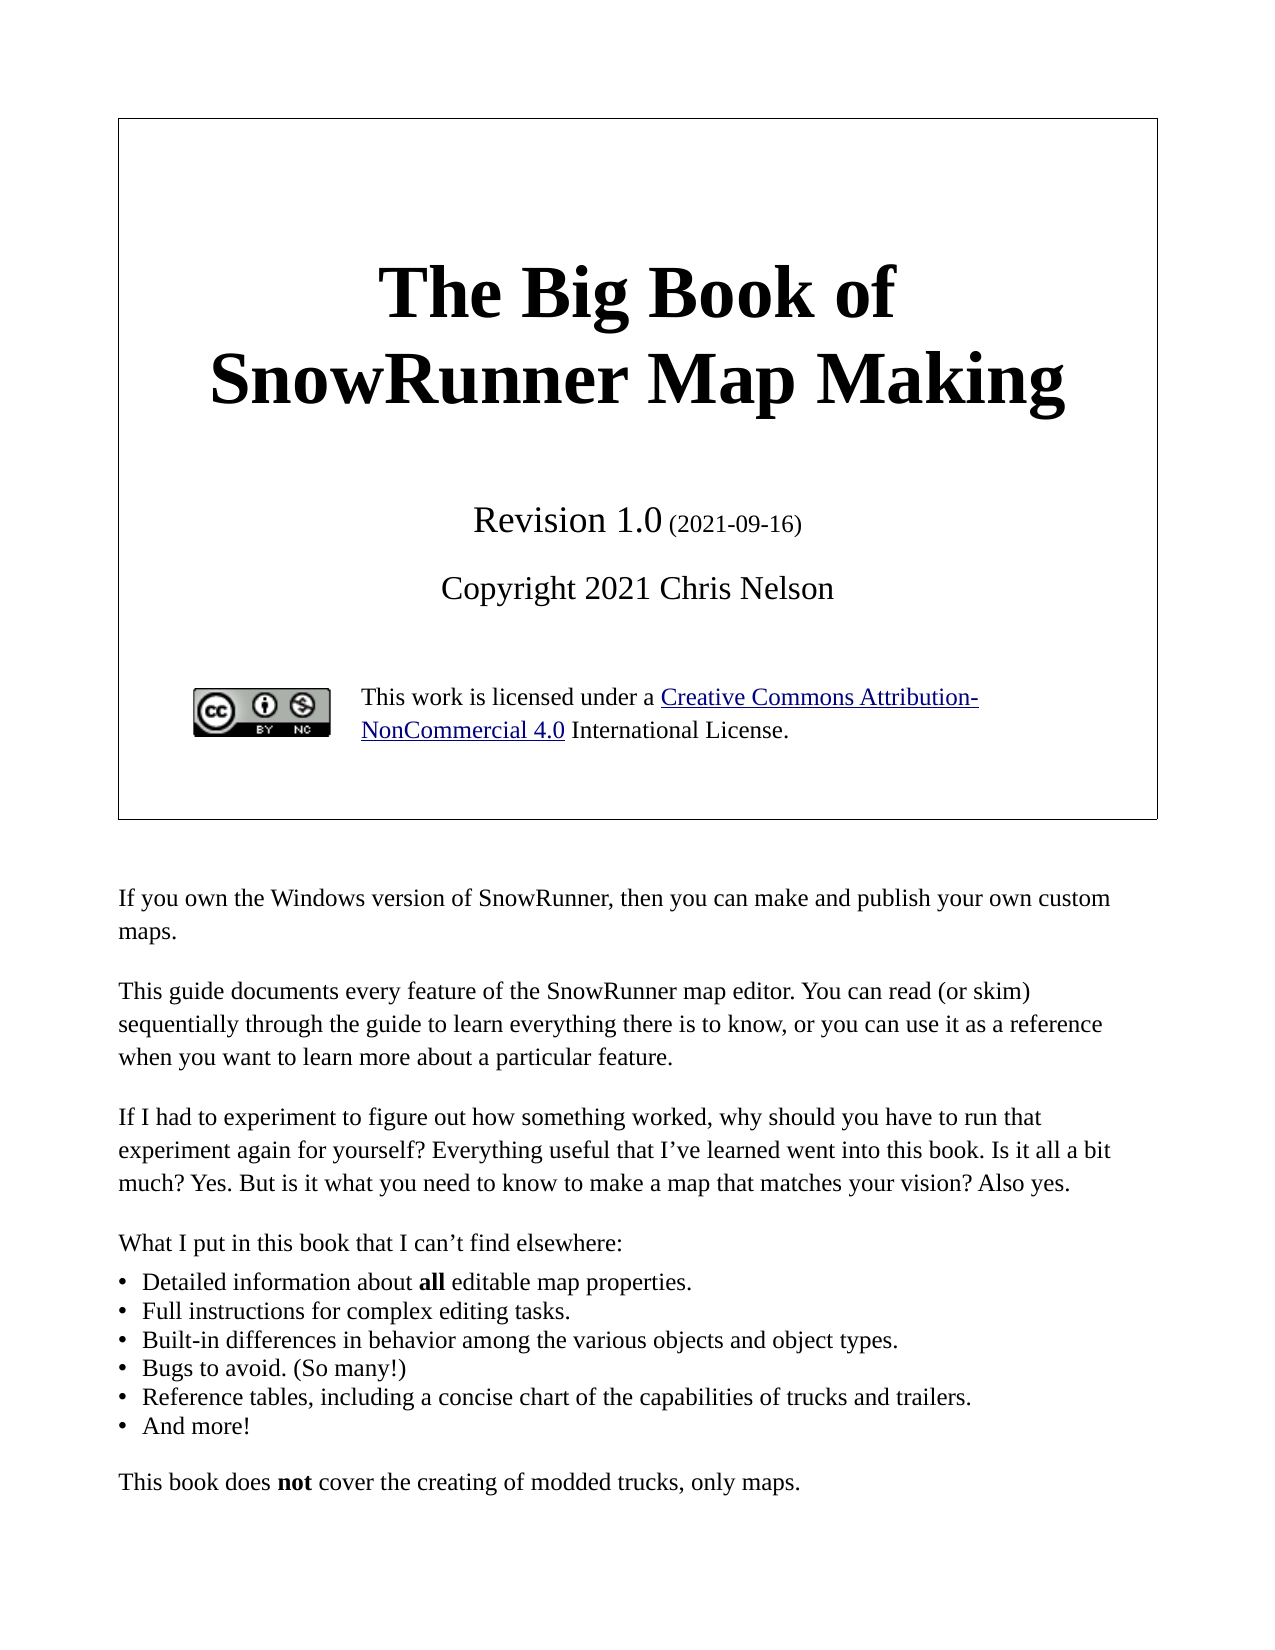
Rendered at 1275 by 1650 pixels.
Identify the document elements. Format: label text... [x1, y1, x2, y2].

list And more! [118, 1411, 1157, 1440]
list Built-in differences in behavior among the various objects and object types. [118, 1325, 1157, 1353]
list Reference tables, including a concise chart of the capabilities of trucks and trailers. [118, 1382, 1157, 1411]
text If I had to experiment to figure out how something worked, why should you have to run that experiment again for yourself? Everything useful that I’ve learned went into this book. Is it all a bit much? Yes. But is it what you need to know to make a map that matches your vision? Also yes. [118, 1102, 1157, 1197]
text This book does not cover the creating of modded trucks, only maps. [118, 1467, 1157, 1495]
subtitle Revision 1.0 (2021-09-16) [193, 498, 1082, 541]
text If you own the Windows version of SnowRunner, then you can make and publish your own custom maps. [118, 883, 1157, 945]
list Bugs to avoid. (So many!) [118, 1353, 1157, 1382]
list Detailed information about all editable map properties. [118, 1267, 1157, 1296]
subtitle What I put in this book that I can’t find elsewhere: [118, 1228, 1157, 1257]
text Copyright 2021 Chris Nelson [193, 568, 1082, 607]
text This work is licensed under a Creative Commons Attribution-NonCommercial 4.0 International License. [193, 682, 1082, 744]
title The Big Book of SnowRunner Map Making [193, 247, 1082, 420]
picture [193, 688, 331, 737]
text This guide documents every feature of the SnowRunner map editor. You can read (or skim) sequentially through the guide to learn everything there is to know, or you can use it as a reference when you want to learn more about a particular feature. [118, 976, 1157, 1071]
list Full instructions for complex editing tasks. [118, 1296, 1157, 1325]
